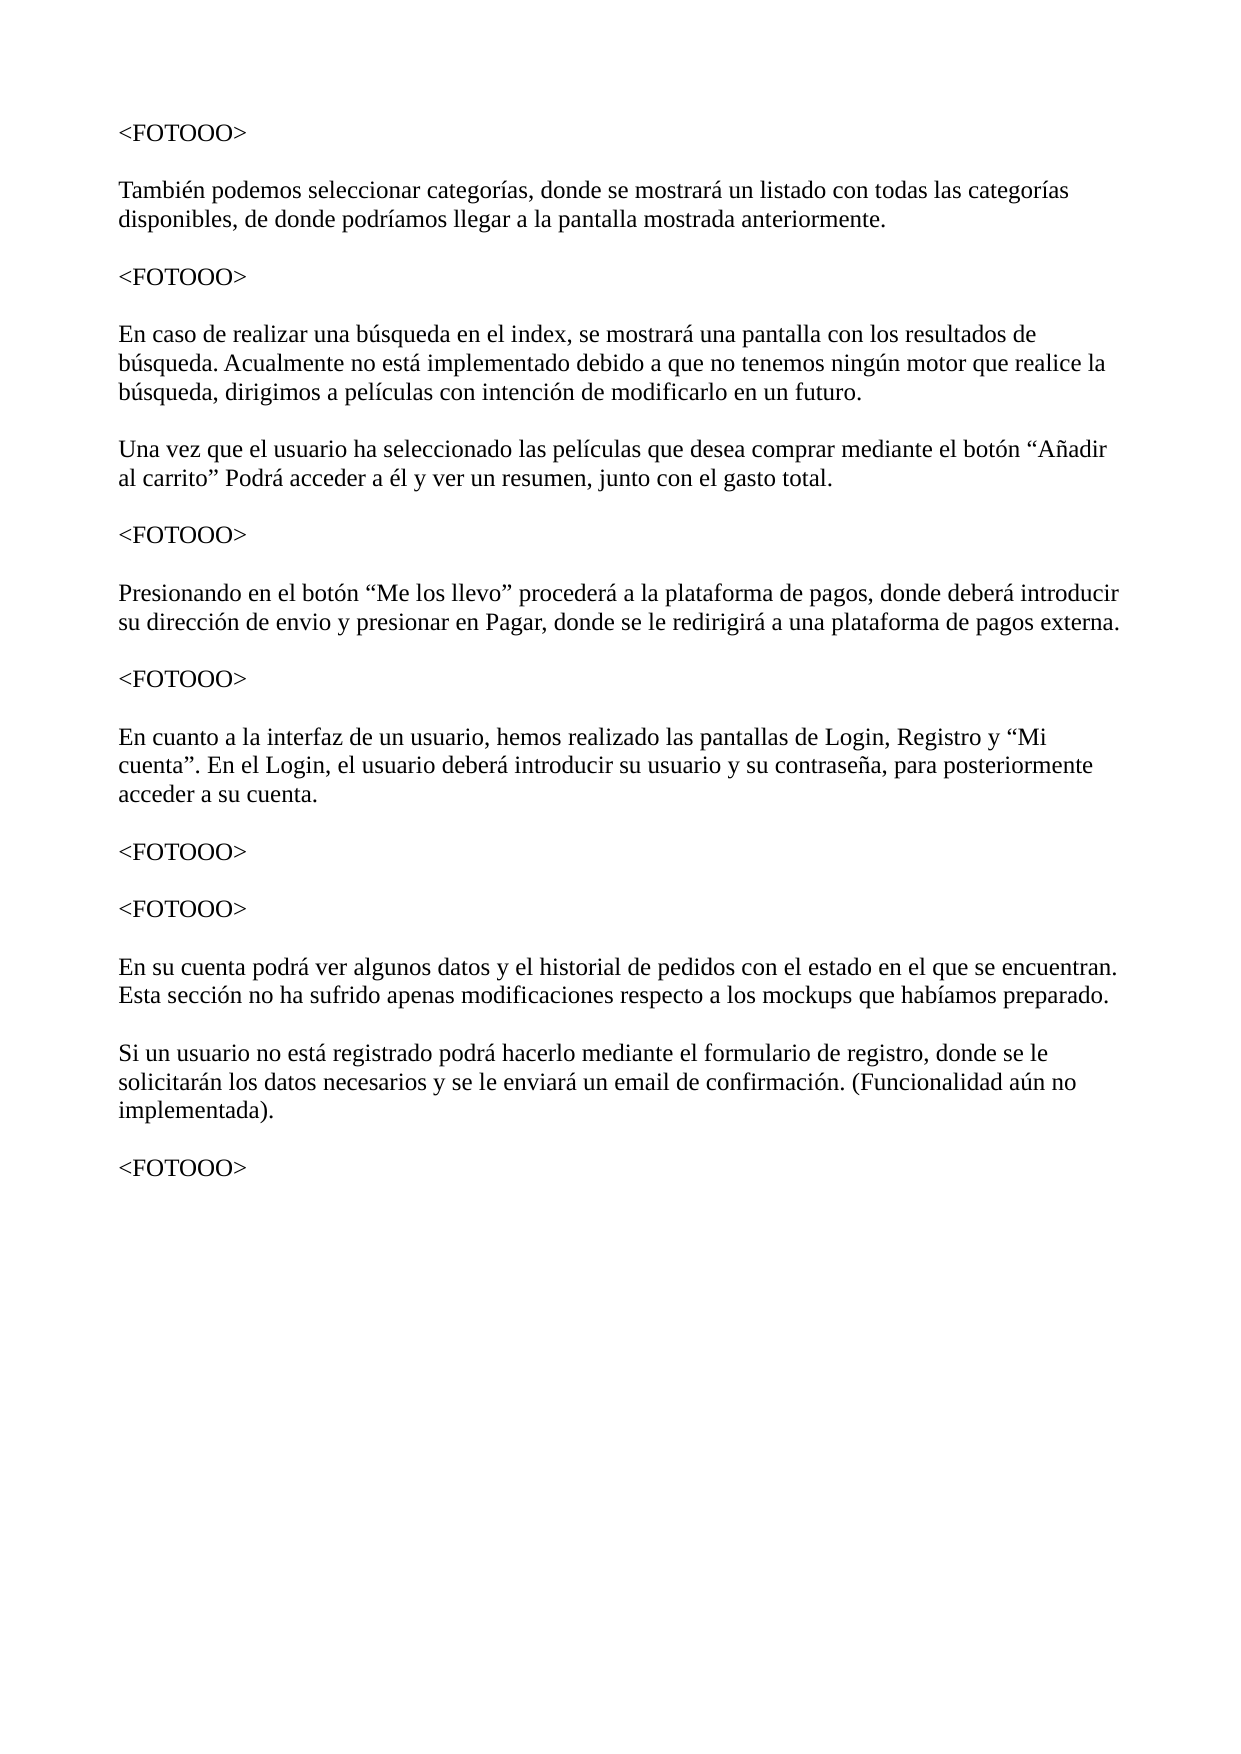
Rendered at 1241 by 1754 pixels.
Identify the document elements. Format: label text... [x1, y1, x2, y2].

text <FOTOOO> [118, 664, 1122, 693]
text También podemos seleccionar categorías, donde se mostrará un listado con todas las categorías disponibles, de donde podríamos llegar a la pantalla mostrada anteriormente. [118, 176, 1122, 233]
text <FOTOOO> [118, 1153, 1122, 1182]
text En cuanto a la interfaz de un usuario, hemos realizado las pantallas de Login, Registro y “Mi cuenta”. En el Login, el usuario deberá introducir su usuario y su contraseña, para posteriormente acceder a su cuenta. [118, 722, 1122, 808]
text <FOTOOO> [118, 894, 1122, 923]
text Esta sección no ha sufrido apenas modificaciones respecto a los mockups que habíamos preparado. [118, 981, 1122, 1009]
text Presionando en el botón “Me los llevo” procederá a la plataforma de pagos, donde deberá introducir su dirección de envio y presionar en Pagar, donde se le redirigirá a una plataforma de pagos externa. [118, 578, 1122, 636]
text En caso de realizar una búsqueda en el index, se mostrará una pantalla con los resultados de búsqueda. Acualmente no está implementado debido a que no tenemos ningún motor que realice la búsqueda, dirigimos a películas con intención de modificarlo en un futuro. [118, 319, 1122, 406]
text Una vez que el usuario ha seleccionado las películas que desea comprar mediante el botón “Añadir al carrito” Podrá acceder a él y ver un resumen, junto con el gasto total. [118, 434, 1122, 492]
text <FOTOOO> [118, 837, 1122, 866]
text Si un usuario no está registrado podrá hacerlo mediante el formulario de registro, donde se le solicitarán los datos necesarios y se le enviará un email de confirmación. (Funcionalidad aún no implementada). [118, 1038, 1122, 1124]
text <FOTOOO> [118, 262, 1122, 291]
text En su cuenta podrá ver algunos datos y el historial de pedidos con el estado en el que se encuentran. [118, 952, 1122, 981]
text <FOTOOO> [118, 521, 1122, 549]
text <FOTOOO> [118, 118, 1122, 147]
